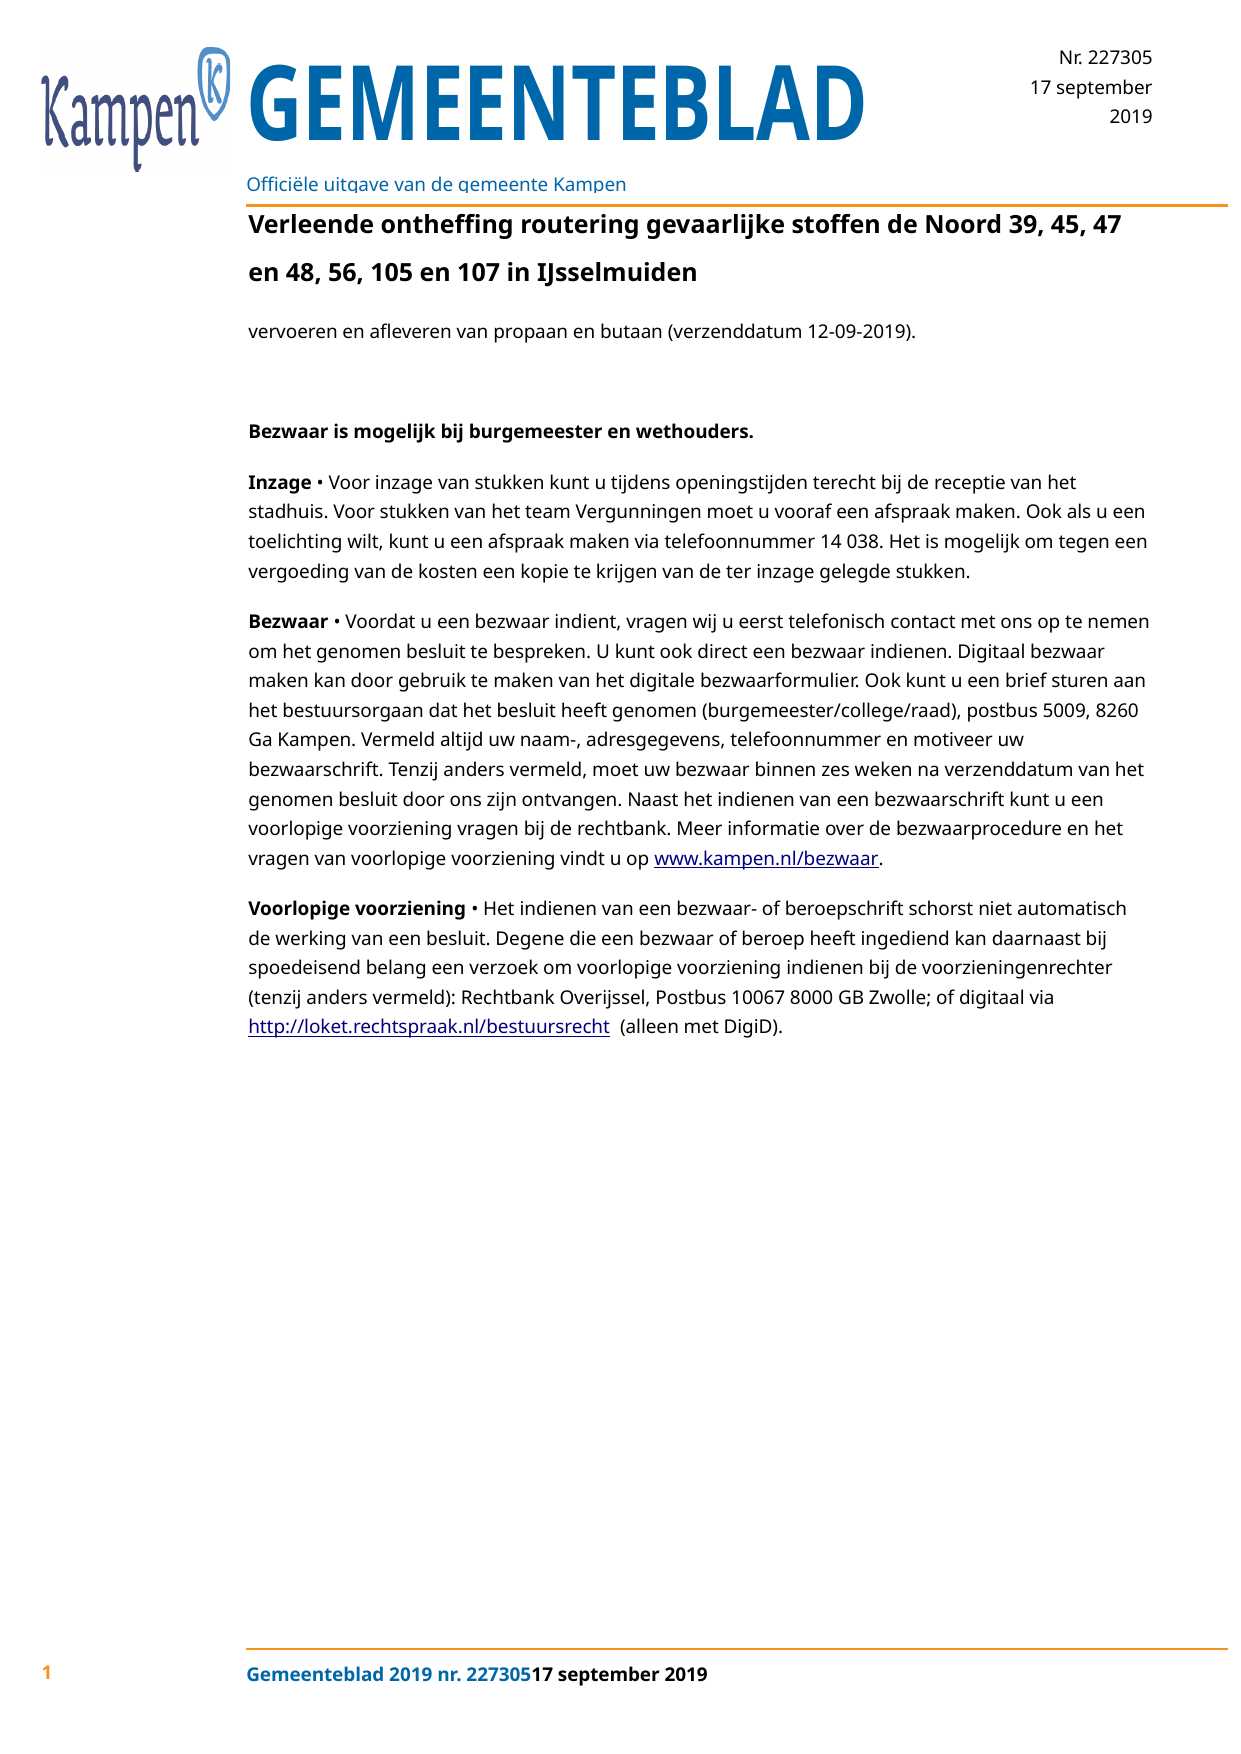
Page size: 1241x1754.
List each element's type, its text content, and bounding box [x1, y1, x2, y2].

text Bezwaar • Voordat u een bezwaar indient, vragen wij u eerst telefonisch contact met ons op te nemen om het genomen besluit te bespreken. U kunt ook direct een bezwaar indienen. Digitaal bezwaar maken kan door gebruik te maken van het digitale bezwaarformulier. Ook kunt u een brief sturen aan het bestuursorgaan dat het besluit heeft genomen (burgemeester/college/raad), postbus 5009, 8260 Ga Kampen. Vermeld altijd uw naam-, adresgegevens, telefoonnummer en motiveer uw bezwaarschrift. Tenzij anders vermeld, moet uw bezwaar binnen zes weken na verzenddatum van het genomen besluit door ons zijn ontvangen. Naast het indienen van een bezwaarschrift kunt u een voorlopige voorziening vragen bij de rechtbank. Meer informatie over de bezwaarprocedure en het vragen van voorlopige voorziening vindt u op www.kampen.nl/bezwaar. [248, 608, 1152, 871]
text vervoeren en afleveren van propaan en butaan (verzenddatum 12-09-2019). [248, 318, 1152, 344]
text Verleende ontheffing routering gevaarlijke stoffen de Noord 39, 45, 47 en 48, 56, 105 en 107 in IJsselmuiden [248, 207, 1152, 288]
picture [41, 47, 231, 172]
text Inzage • Voor inzage van stukken kunt u tijdens openingstijden terecht bij de receptie van het stadhuis. Voor stukken van het team Vergunningen moet u vooraf een afspraak maken. Ook als u een toelichting wilt, kunt u een afspraak maken via telefoonnummer 14 038. Het is mogelijk om tegen een vergoeding van de kosten een kopie te krijgen van de ter inzage gelegde stukken. [248, 469, 1152, 584]
text Bezwaar is mogelijk bij burgemeester en wethouders. [248, 419, 1152, 444]
text Voorlopige voorziening • Het indienen van een bezwaar- of beroepschrift schorst niet automatisch de werking van een besluit. Degene die een bezwaar of beroep heeft ingediend kan daarnaast bij spoedeisend belang een verzoek om voorlopige voorziening indienen bij de voorzieningenrechter (tenzij anders vermeld): Rechtbank Overijssel, Postbus 10067 8000 GB Zwolle; of digitaal via http://loket.rechtspraak.nl/bestuursrecht (alleen met DigiD). [248, 895, 1152, 1039]
